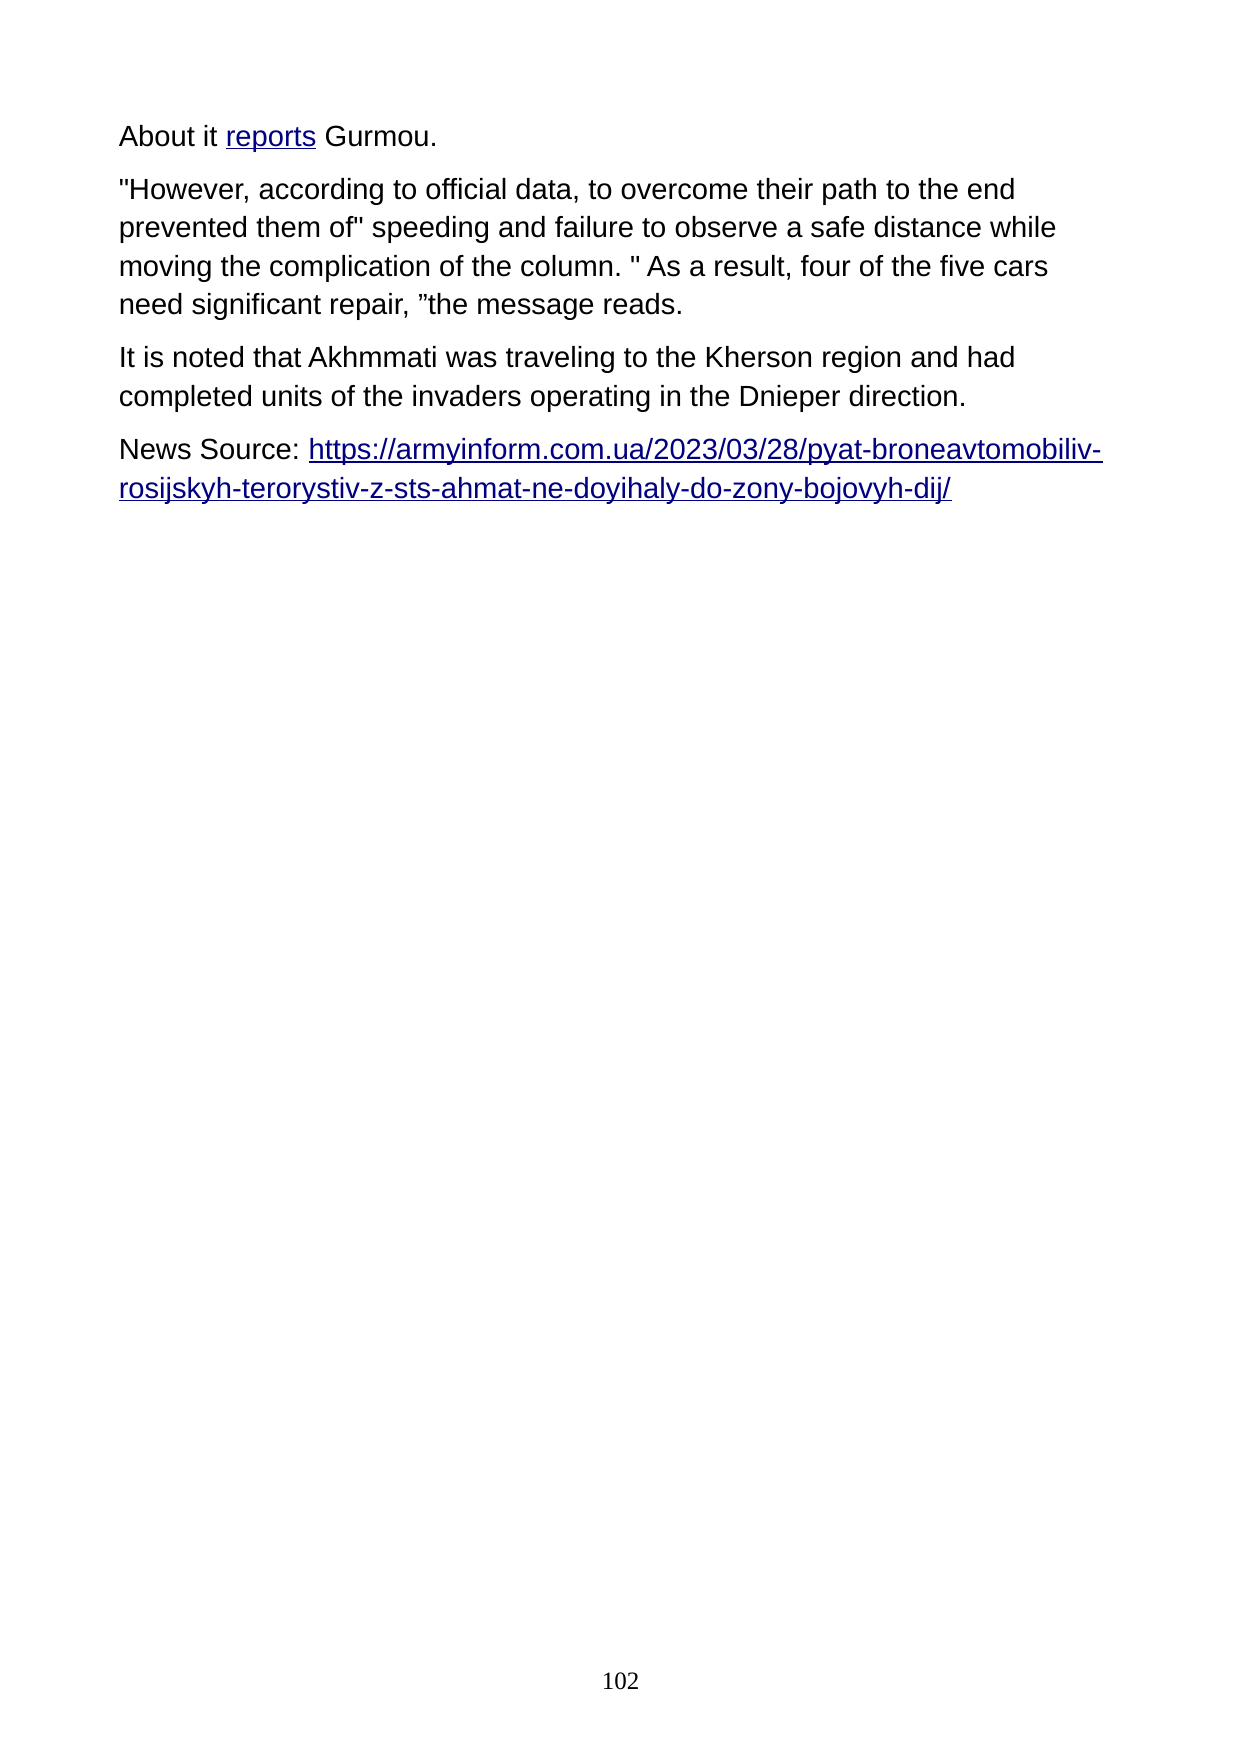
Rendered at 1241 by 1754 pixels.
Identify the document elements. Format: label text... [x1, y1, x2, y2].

text About it reports Gurmou. [118, 118, 1122, 152]
text "However, according to official data, to overcome their path to the end prevented them of" speeding and failure to observe a safe distance while moving the complication of the column. " As a result, four of the five cars need significant repair, ”the message reads. [118, 172, 1122, 321]
text News Source: https://armyinform.com.ua/2023/03/28/pyat-broneavtomobiliv-rosijskyh-terorystiv-z-sts-ahmat-ne-doyihaly-do-zony-bojovyh-dij/ [118, 432, 1122, 504]
text It is noted that Akhmmati was traveling to the Kherson region and had completed units of the invaders operating in the Dnieper direction. [118, 340, 1122, 412]
